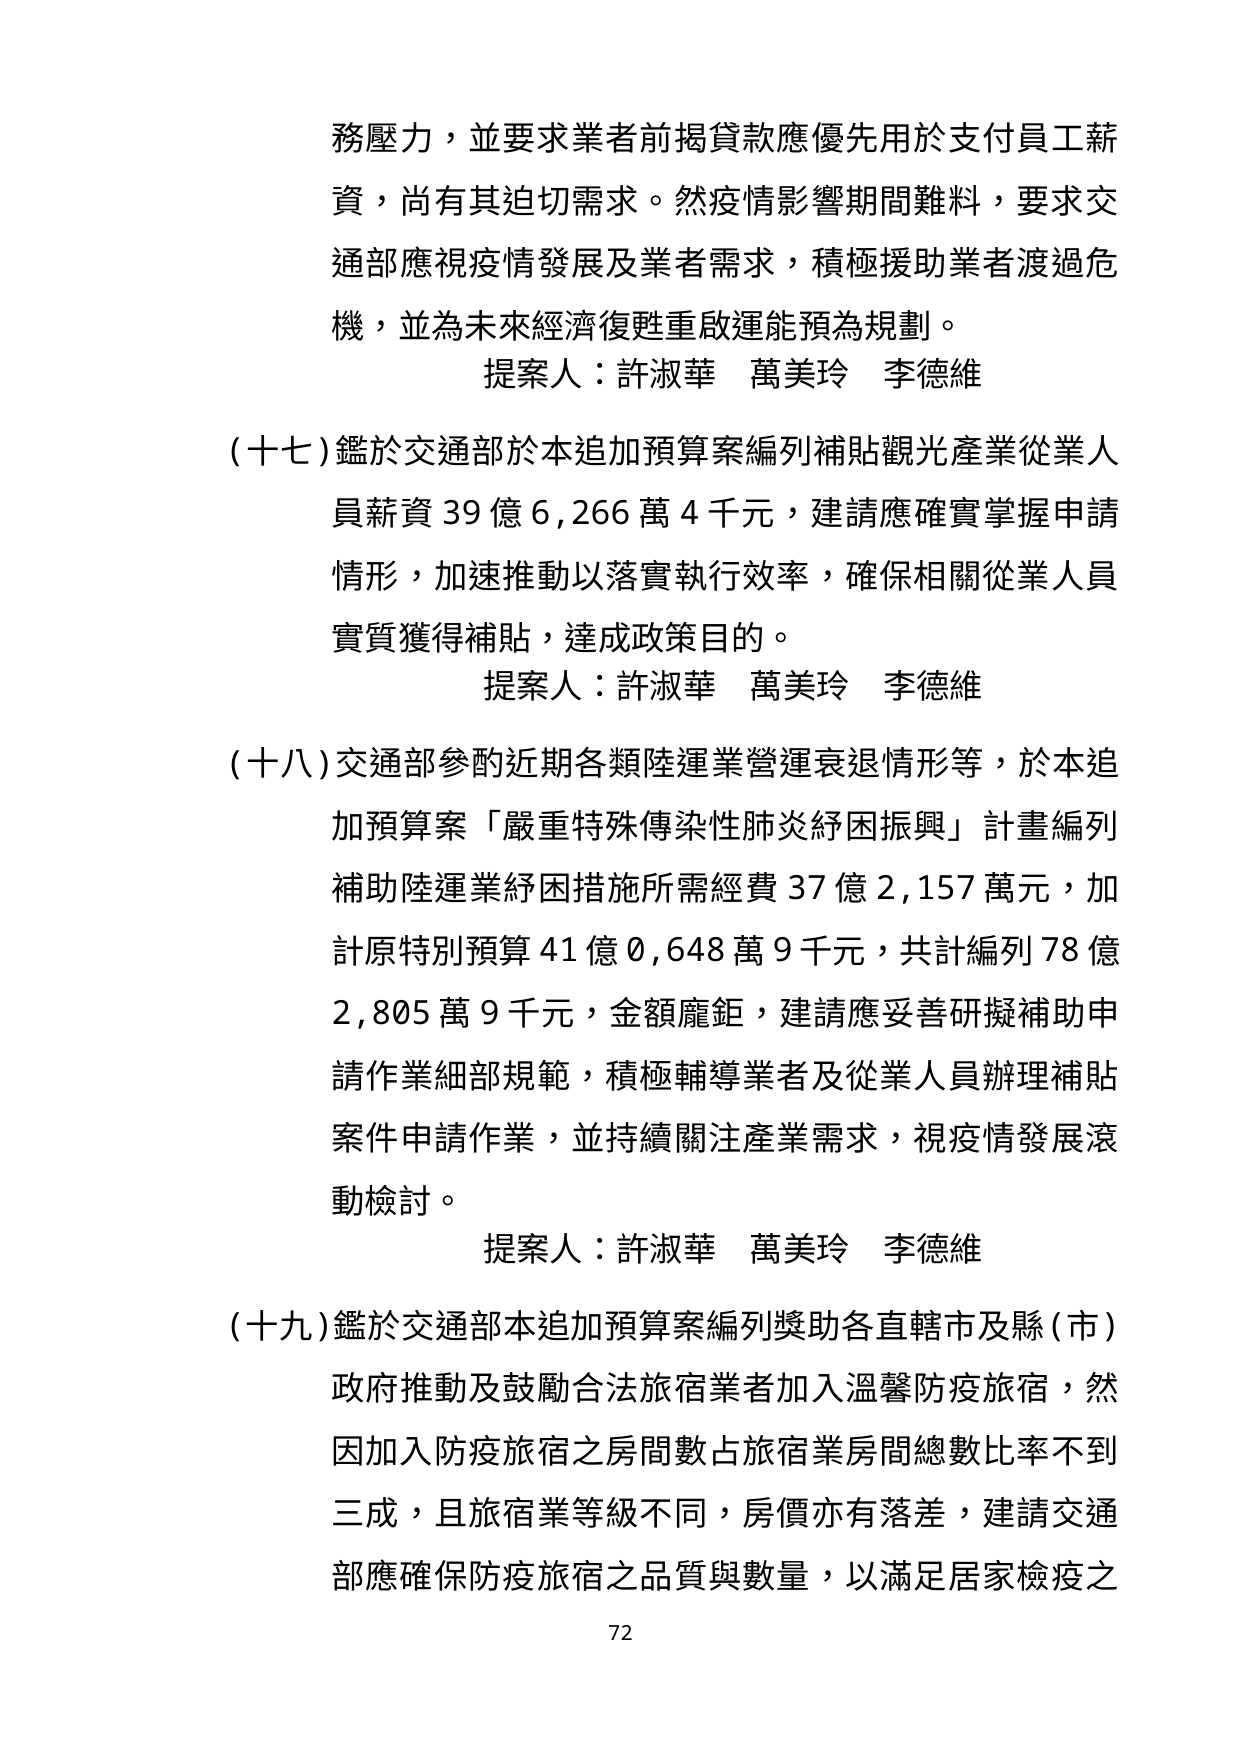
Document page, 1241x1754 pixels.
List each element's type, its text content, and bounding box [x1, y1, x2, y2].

text (十九)鑑於交通部本追加預算案編列獎助各直轄市及縣(市)政府推動及鼓勵合法旅宿業者加入溫馨防疫旅宿，然因加入防疫旅宿之房間數占旅宿業房間總數比率不到三成，且旅宿業等級不同，房價亦有落差，建請交通部應確保防疫旅宿之品質與數量，以滿足居家檢疫之 [225, 1282, 1120, 1594]
text (十八)交通部參酌近期各類陸運業營運衰退情形等，於本追加預算案「嚴重特殊傳染性肺炎紓困振興」計畫編列補助陸運業紓困措施所需經費37億2,157萬元，加計原特別預算41億0,648萬9千元，共計編列78億2,805萬9千元，金額龐鉅，建請應妥善研擬補助申請作業細部規範，積極輔導業者及從業人員辦理補貼案件申請作業，並持續關注產業需求，視疫情發展滾動檢討。 [225, 719, 1120, 1219]
text 務壓力，並要求業者前揭貸款應優先用於支付員工薪資，尚有其迫切需求。然疫情影響期間難料，要求交通部應視疫情發展及業者需求，積極援助業者渡過危機，並為未來經濟復甦重啟運能預為規劃。 [225, 94, 1120, 344]
text 提案人：許淑華 萬美玲 李德維 [483, 1219, 1120, 1272]
text 提案人：許淑華 萬美玲 李德維 [483, 344, 1120, 397]
text (十七)鑑於交通部於本追加預算案編列補貼觀光產業從業人員薪資39億6,266萬4千元，建請應確實掌握申請情形，加速推動以落實執行效率，確保相關從業人員實質獲得補貼，達成政策目的。 [225, 407, 1120, 657]
text 提案人：許淑華 萬美玲 李德維 [483, 657, 1120, 709]
